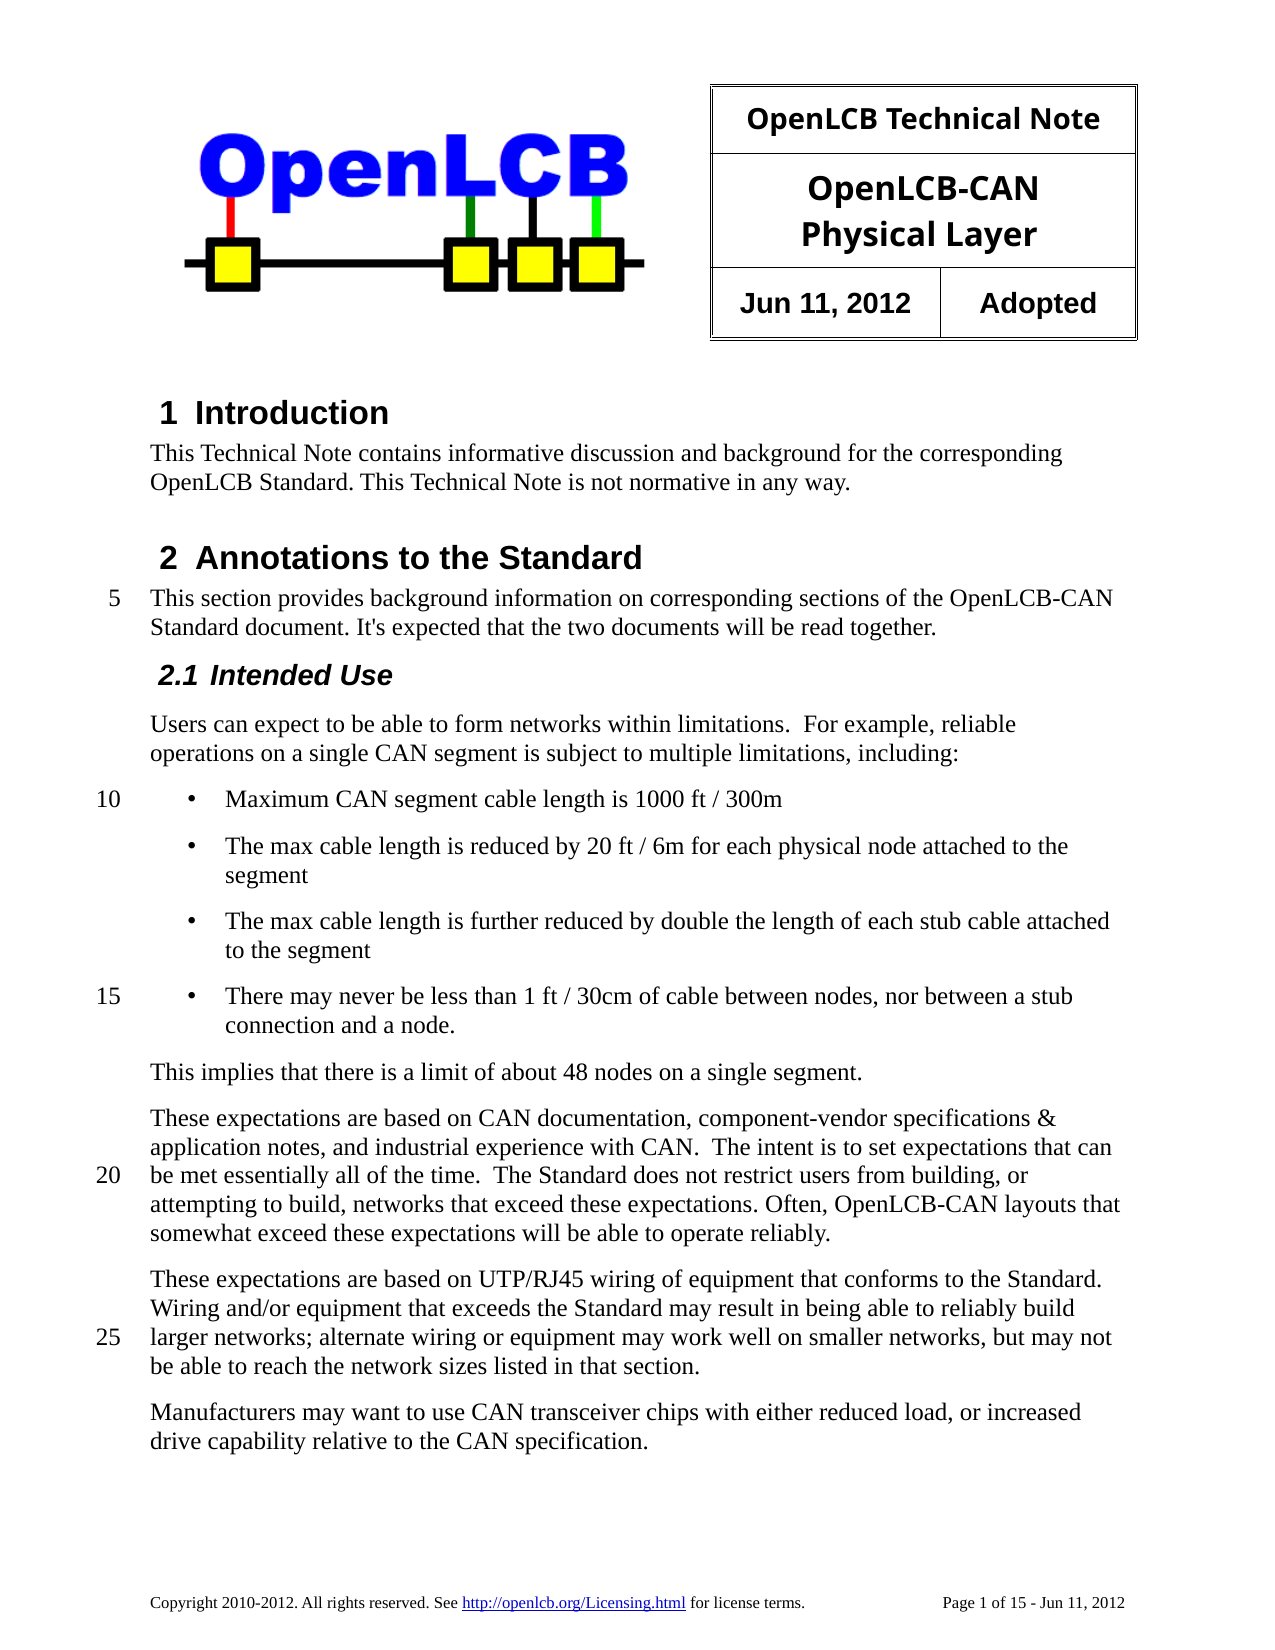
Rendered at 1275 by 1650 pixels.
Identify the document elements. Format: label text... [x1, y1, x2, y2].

text This implies that there is a limit of about 48 nodes on a single segment. [150, 1057, 1125, 1085]
list There may never be less than 1 ft / 30cm of cable between nodes, nor between a stub connection and a node. [187, 981, 1125, 1039]
list The max cable length is further reduced by double the length of each stub cable attached to the segment [187, 906, 1125, 964]
subtitle Introduction [150, 393, 1125, 432]
text Manufacturers may want to use CAN transceiver chips with either reduced load, or increased drive capability relative to the CAN specification. [150, 1397, 1125, 1455]
text Users can expect to be able to form networks within limitations. For example, reliable operations on a single CAN segment is subject to multiple limitations, including: [150, 709, 1125, 767]
list Maximum CAN segment cable length is 1000 ft / 300m [187, 784, 1125, 813]
subtitle Annotations to the Standard [150, 538, 1125, 577]
list The max cable length is reduced by 20 ft / 6m for each physical node attached to the segment [187, 831, 1125, 888]
text These expectations are based on CAN documentation, component-vendor specifications & application notes, and industrial experience with CAN. The intent is to set expectations that can be met essentially all of the time. The Standard does not restrict users from building, or attempting to build, networks that exceed these expectations. Often, OpenLCB-CAN layouts that somewhat exceed these expectations will be able to operate reliably. [150, 1103, 1125, 1247]
text This Technical Note contains informative discussion and background for the corresponding OpenLCB Standard. This Technical Note is not normative in any way. [150, 438, 1125, 496]
text These expectations are based on UTP/RJ45 wiring of equipment that conforms to the Standard. Wiring and/or equipment that exceeds the Standard may result in being able to reliably build larger networks; alternate wiring or equipment may work well on smaller networks, but may not be able to reach the network sizes listed in that section. [150, 1264, 1125, 1379]
picture [180, 95, 663, 293]
subtitle Intended Use [150, 658, 1125, 692]
text This section provides background information on corresponding sections of the OpenLCB-CAN Standard document. It's expected that the two documents will be read together. [150, 583, 1125, 640]
